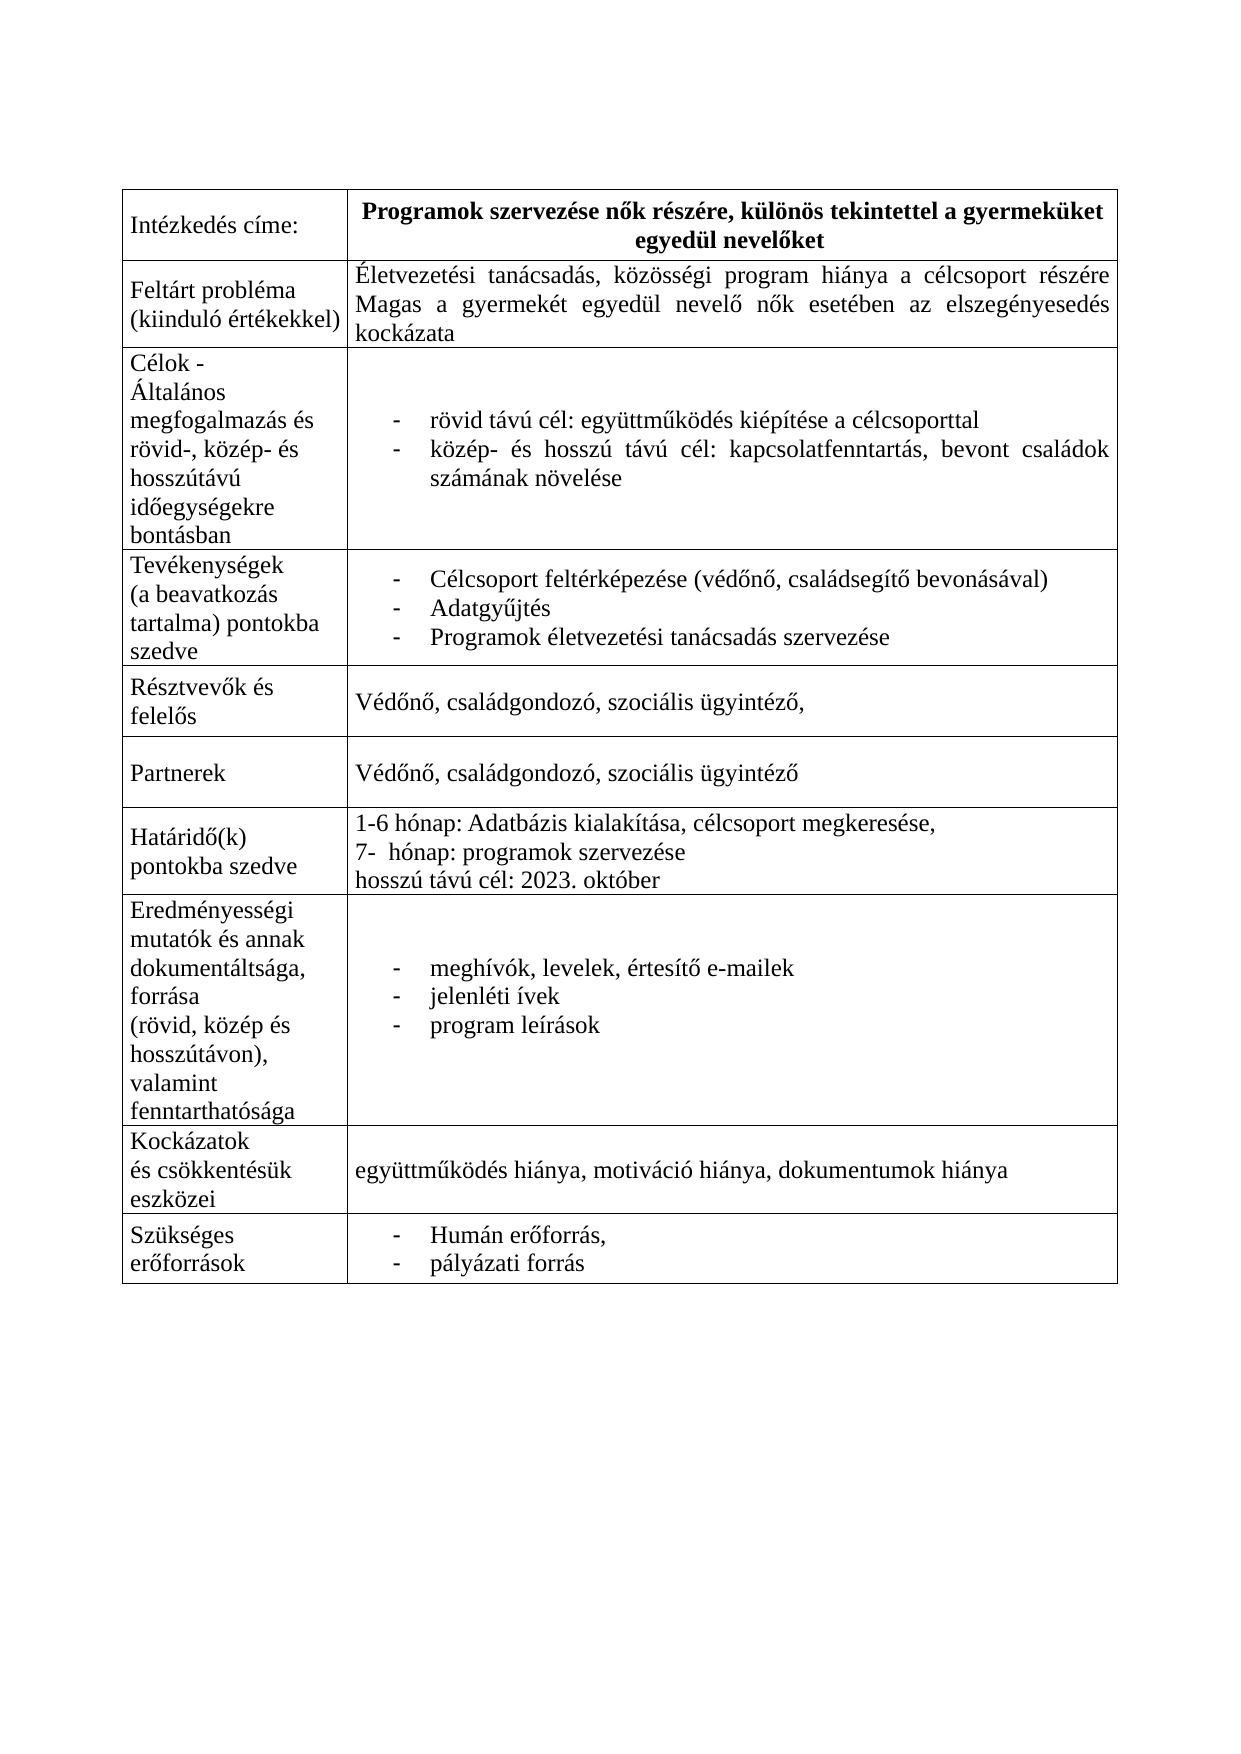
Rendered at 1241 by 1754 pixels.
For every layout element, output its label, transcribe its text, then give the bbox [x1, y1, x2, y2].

table_cell Szükséges erőforrások [123, 1214, 347, 1283]
table_cell 1-6 hónap: Adatbázis kialakítása, célcsoport megkeresése, 7- hónap: programok szervezése hosszú távú cél: 2023. október [348, 808, 1117, 894]
table_header Intézkedés címe: [123, 190, 347, 259]
table_cell Tevékenységek (a beavatkozás tartalma) pontokba szedve [123, 550, 347, 665]
table_cell Védőnő, családgondozó, szociális ügyintéző [348, 737, 1117, 807]
table_cell meghívók, levelek, értesítő e-mailek jelenléti ívek program leírások [348, 895, 1117, 1125]
table_cell Védőnő, családgondozó, szociális ügyintéző, [348, 666, 1117, 736]
table_cell Életvezetési tanácsadás, közösségi program hiánya a célcsoport részére Magas a gyermekét egyedül nevelő nők esetében az elszegényesedés kockázata [348, 261, 1117, 347]
table_cell Humán erőforrás, pályázati forrás [348, 1214, 1117, 1283]
table_cell Célok - Általános megfogalmazás és rövid-, közép- és hosszútávú időegységekre bontásban [123, 348, 347, 549]
table_cell Partnerek [123, 737, 347, 807]
table_cell Résztvevők és felelős [123, 666, 347, 736]
table_cell Feltárt probléma (kiinduló értékekkel) [123, 261, 347, 347]
table_cell Kockázatok és csökkentésük eszközei [123, 1126, 347, 1212]
table_cell Célcsoport feltérképezése (védőnő, családsegítő bevonásával) Adatgyűjtés Programok életvezetési tanácsadás szervezése [348, 550, 1117, 665]
table_cell rövid távú cél: együttműködés kiépítése a célcsoporttal közép- és hosszú távú cél: kapcsolatfenntartás, bevont családok számának növelése [348, 348, 1117, 549]
table_cell együttműködés hiánya, motiváció hiánya, dokumentumok hiánya [348, 1126, 1117, 1212]
table_cell Határidő(k) pontokba szedve [123, 808, 347, 894]
table_cell Eredményességi mutatók és annak dokumentáltsága, forrása (rövid, közép és hosszútávon), valamint fenntarthatósága [123, 895, 347, 1125]
table_header Programok szervezése nők részére, különös tekintettel a gyermeküket egyedül nevelőket [348, 190, 1117, 259]
